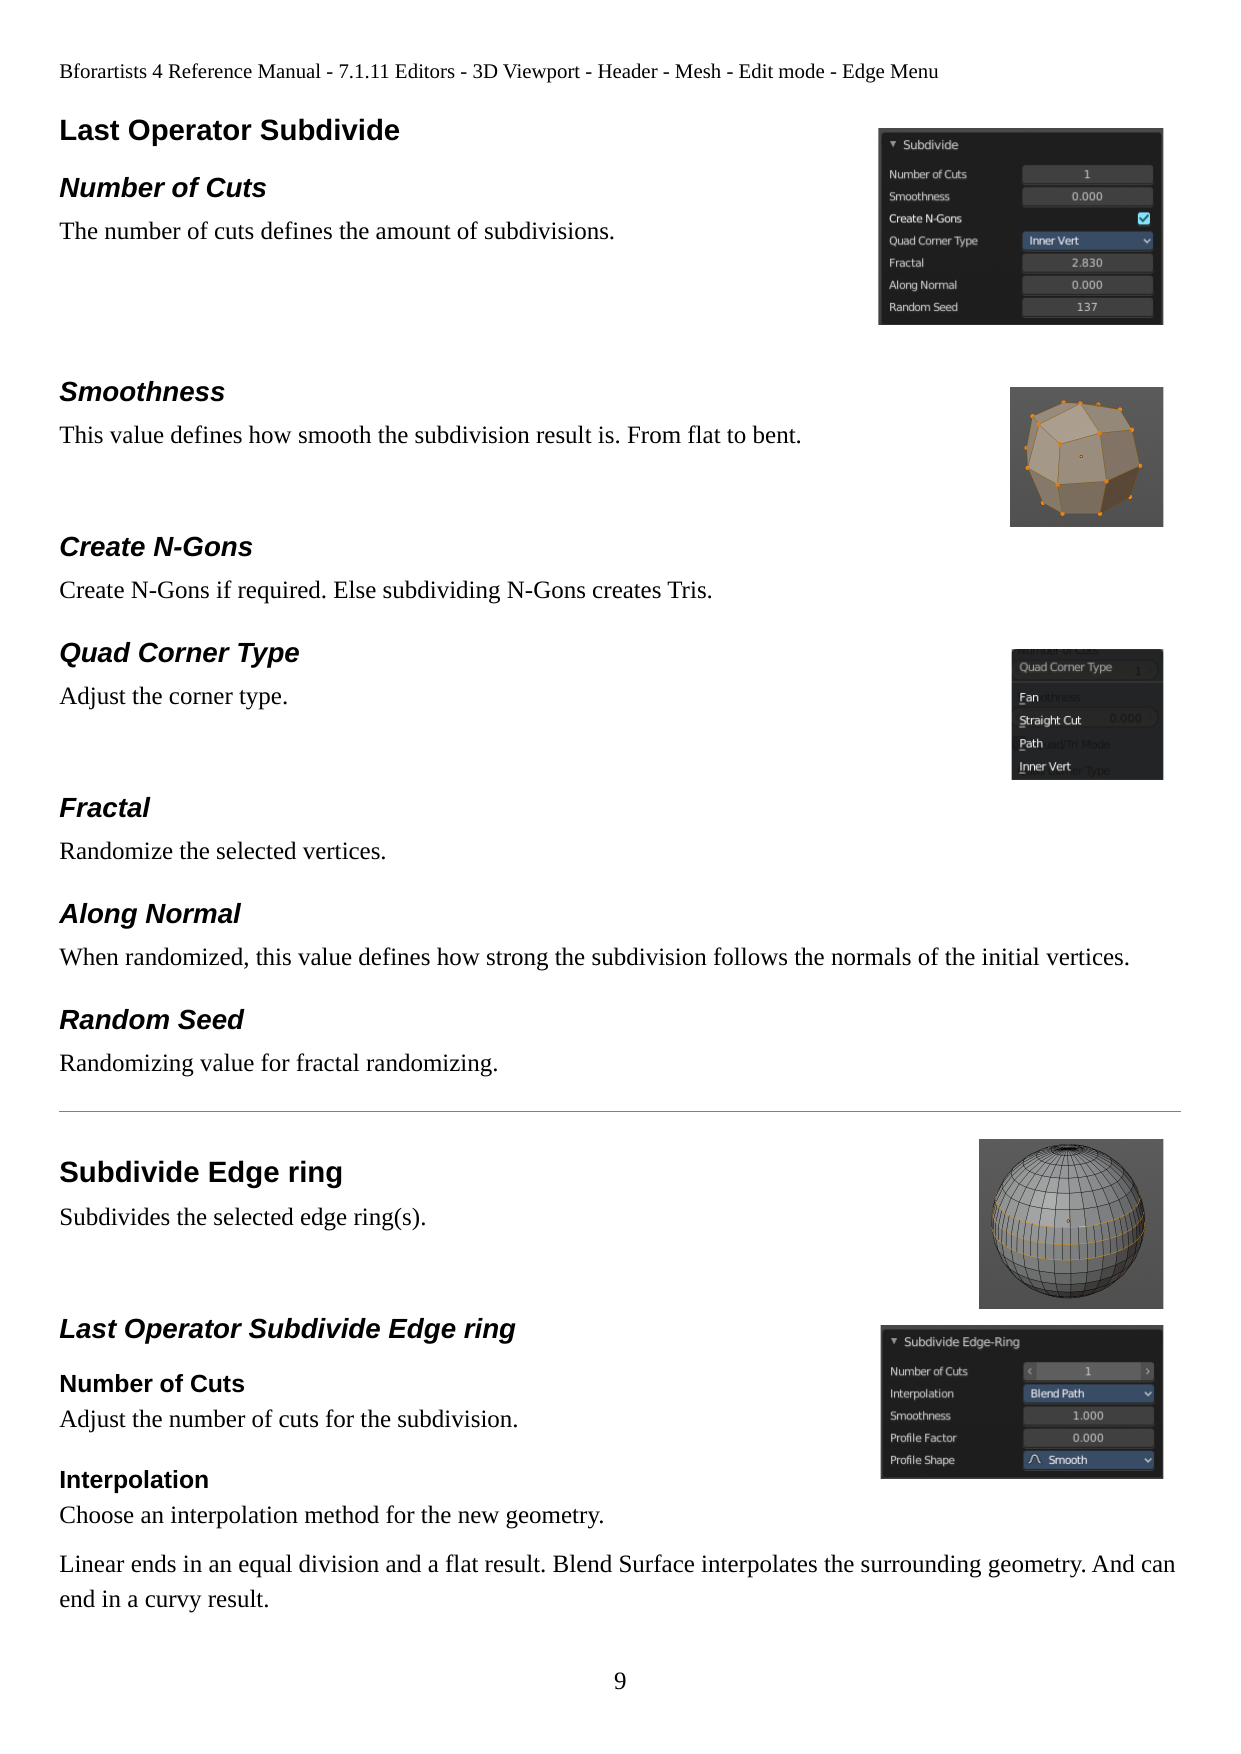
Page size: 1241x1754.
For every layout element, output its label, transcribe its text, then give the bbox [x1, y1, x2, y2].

picture [979, 1139, 1164, 1309]
subtitle Smoothness [59, 375, 1181, 407]
subtitle Along Normal [59, 897, 1181, 929]
text Adjust the number of cuts for the subdivision. [59, 1404, 880, 1433]
subtitle Subdivide Edge ring [59, 1155, 979, 1189]
text The number of cuts defines the amount of subdivisions. [59, 216, 878, 244]
subtitle [1164, 1155, 1181, 1189]
subtitle Last Operator Subdivide Edge ring [59, 1312, 1181, 1344]
text Linear ends in an equal division and a flat result. Blend Surface interpolates the surrounding geometry. And can end in a curvy result. [59, 1549, 1181, 1613]
subtitle [1164, 171, 1181, 203]
text This value defines how smooth the subdivision result is. From flat to bent. [59, 420, 1010, 448]
picture [878, 128, 1164, 325]
subtitle Number of Cuts [59, 1369, 880, 1398]
subtitle Fractal [59, 791, 1181, 823]
text Create N-Gons if required. Else subdividing N-Gons creates Tris. [59, 575, 1181, 603]
picture [1010, 387, 1164, 527]
subtitle [1164, 1369, 1181, 1398]
subtitle Random Seed [59, 1003, 1181, 1035]
subtitle Number of Cuts [59, 171, 878, 203]
text Adjust the corner type. [59, 681, 1011, 709]
text Randomizing value for fractal randomizing. [59, 1048, 1181, 1076]
text [1164, 681, 1181, 709]
subtitle Quad Corner Type [59, 636, 1181, 668]
text When randomized, this value defines how strong the subdivision follows the normals of the initial vertices. [59, 942, 1181, 970]
picture [880, 1325, 1164, 1479]
subtitle Interpolation [59, 1466, 1181, 1494]
text Subdivides the selected edge ring(s). [59, 1202, 979, 1230]
subtitle Last Operator Subdivide [59, 113, 1181, 146]
text Choose an interpolation method for the new geometry. [59, 1500, 1181, 1529]
text Randomize the selected vertices. [59, 836, 1181, 864]
subtitle Create N-Gons [59, 530, 1181, 562]
picture [1011, 649, 1164, 780]
